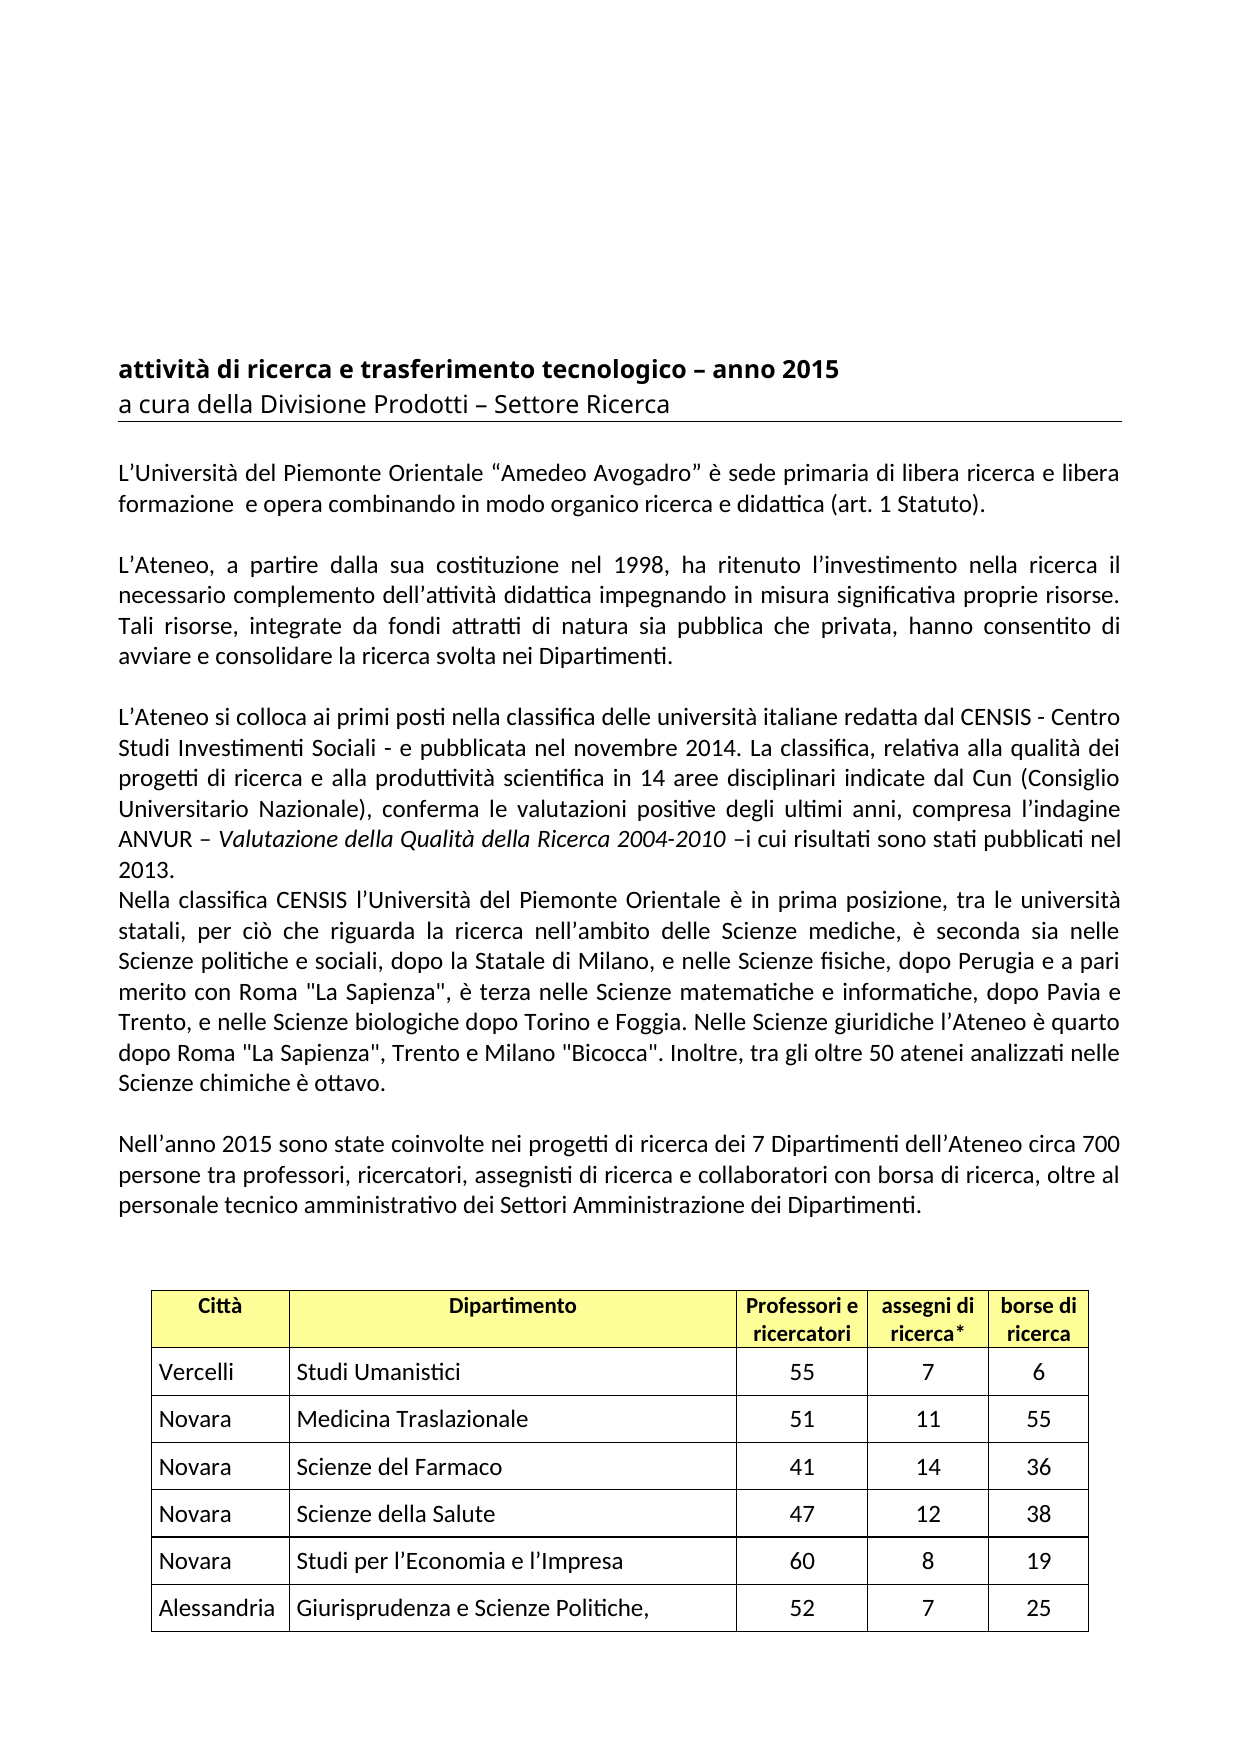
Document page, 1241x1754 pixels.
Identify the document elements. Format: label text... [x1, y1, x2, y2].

table_cell 60 [737, 1538, 867, 1584]
table_cell Scienze della Salute [290, 1490, 736, 1536]
text Nell’anno 2015 sono state coinvolte nei progetti di ricerca dei 7 Dipartimenti dell’Ateneo circa 700 persone tra professori, ricercatori, assegnisti di ricerca e collaboratori con borsa di ricerca, oltre al personale tecnico amministrativo dei Settori Amministrazione dei Dipartimenti. [118, 1129, 1122, 1220]
text L’Ateneo, a partire dalla sua costituzione nel 1998, ha ritenuto l’investimento nella ricerca il necessario complemento dell’attività didattica impegnando in misura significativa proprie risorse. Tali risorse, integrate da fondi attratti di natura sia pubblica che privata, hanno consentito di avviare e consolidare la ricerca svolta nei Dipartimenti. [118, 549, 1122, 671]
table_cell Studi Umanistici [290, 1348, 736, 1394]
table_cell 19 [989, 1538, 1088, 1584]
table_cell 55 [737, 1348, 867, 1394]
table_cell 36 [989, 1443, 1088, 1489]
table_cell Novara [152, 1443, 289, 1489]
table_cell 8 [868, 1538, 988, 1584]
table_cell 51 [737, 1396, 867, 1442]
text attività di ricerca e trasferimento tecnologico – anno 2015 [118, 352, 1122, 386]
table_cell Studi per l’Economia e l’Impresa [290, 1538, 736, 1584]
text L’Ateneo si colloca ai primi posti nella classifica delle università italiane redatta dal CENSIS - Centro Studi Investimenti Sociali - e pubblicata nel novembre 2014. La classifica, relativa alla qualità dei progetti di ricerca e alla produttività scientifica in 14 aree disciplinari indicate dal Cun (Consiglio Universitario Nazionale), conferma le valutazioni positive degli ultimi anni, compresa l’indagine ANVUR – Valutazione della Qualità della Ricerca 2004-2010 –i cui risultati sono stati pubblicati nel 2013. [118, 701, 1122, 884]
table_cell Giurisprudenza e Scienze Politiche, [290, 1585, 736, 1631]
table_cell Alessandria [152, 1585, 289, 1631]
table_header Professori e ricercatori [737, 1291, 867, 1347]
table_cell 38 [989, 1490, 1088, 1536]
table_cell 11 [868, 1396, 988, 1442]
table_cell Novara [152, 1538, 289, 1584]
table_cell 12 [868, 1490, 988, 1536]
text Nella classifica CENSIS l’Università del Piemonte Orientale è in prima posizione, tra le università statali, per ciò che riguarda la ricerca nell’ambito delle Scienze mediche, è seconda sia nelle Scienze politiche e sociali, dopo la Statale di Milano, e nelle Scienze fisiche, dopo Perugia e a pari merito con Roma "La Sapienza", è terza nelle Scienze matematiche e informatiche, dopo Pavia e Trento, e nelle Scienze biologiche dopo Torino e Foggia. Nelle Scienze giuridiche l’Ateneo è quarto dopo Roma "La Sapienza", Trento e Milano "Bicocca". Inoltre, tra gli oltre 50 atenei analizzati nelle Scienze chimiche è ottavo. [118, 884, 1122, 1098]
table_cell 14 [868, 1443, 988, 1489]
text a cura della Divisione Prodotti – Settore Ricerca [118, 386, 1122, 421]
table_cell 47 [737, 1490, 867, 1536]
table_cell Medicina Traslazionale [290, 1396, 736, 1442]
table_cell 7 [868, 1585, 988, 1631]
table_header Dipartimento [290, 1291, 736, 1347]
table_cell 6 [989, 1348, 1088, 1394]
text L’Università del Piemonte Orientale “Amedeo Avogadro” è sede primaria di libera ricerca e libera formazione e opera combinando in modo organico ricerca e didattica (art. 1 Statuto). [118, 457, 1122, 518]
table_cell Novara [152, 1490, 289, 1536]
table_cell 52 [737, 1585, 867, 1631]
table_cell 7 [868, 1348, 988, 1394]
table_cell 55 [989, 1396, 1088, 1442]
table_cell Vercelli [152, 1348, 289, 1394]
table_cell 41 [737, 1443, 867, 1489]
table_cell Novara [152, 1396, 289, 1442]
table_header Città [152, 1291, 289, 1347]
table_cell 25 [989, 1585, 1088, 1631]
table_cell Scienze del Farmaco [290, 1443, 736, 1489]
table_header borse di ricerca [989, 1291, 1088, 1347]
table_header assegni di ricerca* [868, 1291, 988, 1347]
